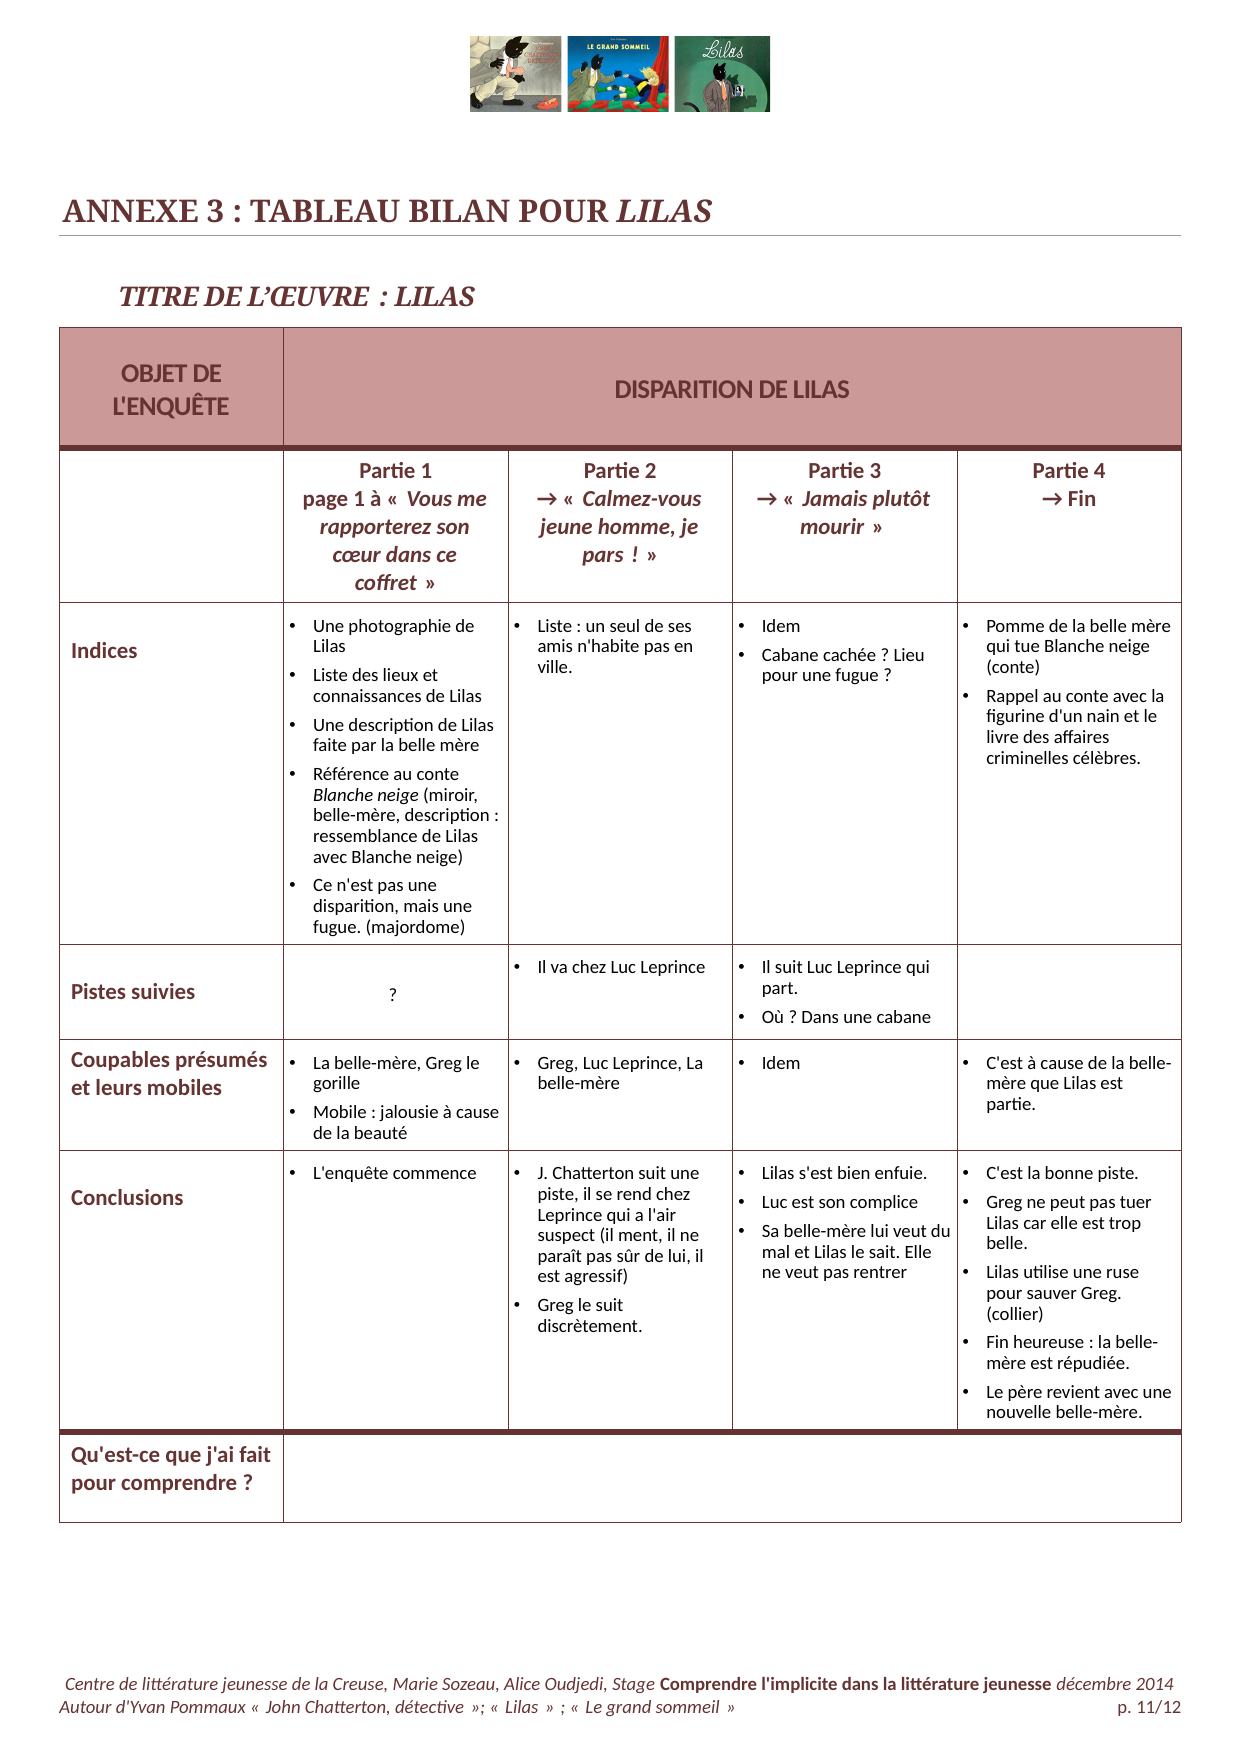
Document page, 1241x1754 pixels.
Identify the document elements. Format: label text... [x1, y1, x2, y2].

table_cell Partie 3 → « Jamais plutôt mourir » [733, 451, 957, 602]
table_cell Idem Cabane cachée ? Lieu pour une fugue ? [733, 603, 957, 943]
picture [622, 41, 650, 50]
picture [567, 36, 669, 112]
table_cell ? [284, 945, 508, 1039]
table_cell Idem [733, 1040, 957, 1150]
subtitle Annexe 3 : Tableau bilan pour Lilas [59, 186, 1181, 235]
table_cell Il suit Luc Leprince qui part. Où ? Dans une cabane [733, 945, 957, 1039]
table_cell J. Chatterton suit une piste, il se rend chez Leprince qui a l'air suspect (il ment, il ne paraît pas sûr de lui, il est agressif) Greg le suit discrètement. [509, 1151, 732, 1429]
table_cell [60, 451, 283, 602]
table_cell Conclusions [60, 1151, 283, 1429]
table_cell Indices [60, 603, 283, 943]
table_cell Liste : un seul de ses amis n'habite pas en ville. [509, 603, 732, 943]
table_cell Qu'est-ce que j'ai fait pour comprendre ? [60, 1435, 283, 1522]
table_header Objet de l'enquête [60, 328, 283, 445]
table_cell Lilas s'est bien enfuie. Luc est son complice Sa belle-mère lui veut du mal et Lilas le sait. Elle ne veut pas rentrer [733, 1151, 957, 1429]
table_cell La belle-mère, Greg le gorille Mobile : jalousie à cause de la beauté [284, 1040, 508, 1150]
table_cell Pomme de la belle mère qui tue Blanche neige (conte) Rappel au conte avec la figurine d'un nain et le livre des affaires criminelles célèbres. [958, 603, 1181, 943]
table_cell Coupables présumés et leurs mobiles [60, 1040, 283, 1150]
picture [470, 36, 562, 112]
subtitle Titre de l’œuvre : Lilas [118, 278, 1181, 315]
table_cell L'enquête commence [284, 1151, 508, 1429]
table_cell [958, 945, 1181, 1039]
table_cell Greg, Luc Leprince, La belle-mère [509, 1040, 732, 1150]
picture [674, 36, 771, 112]
table_cell C'est à cause de la belle-mère que Lilas est partie. [958, 1040, 1181, 1150]
table_cell Partie 1 page 1 à « Vous me rapporterez son cœur dans ce coffret » [284, 451, 508, 602]
table_cell Une photographie de Lilas Liste des lieux et connaissances de Lilas Une description de Lilas faite par la belle mère Référence au conte Blanche neige (miroir, belle-mère, description : ressemblance de Lilas avec Blanche neige) Ce n'est pas une disparition, mais une fugue. (majordome) [284, 603, 508, 943]
table_header Disparition de Lilas [284, 328, 1181, 445]
table_cell Partie 2 → « Calmez-vous jeune homme, je pars ! » [509, 451, 732, 602]
table_cell Partie 4 → Fin [958, 451, 1181, 602]
table_cell [284, 1435, 1181, 1522]
table_cell Il va chez Luc Leprince [509, 945, 732, 1039]
table_cell Pistes suivies [60, 945, 283, 1039]
table_cell C'est la bonne piste. Greg ne peut pas tuer Lilas car elle est trop belle. Lilas utilise une ruse pour sauver Greg. (collier) Fin heureuse : la belle-mère est répudiée. Le père revient avec une nouvelle belle-mère. [958, 1151, 1181, 1429]
